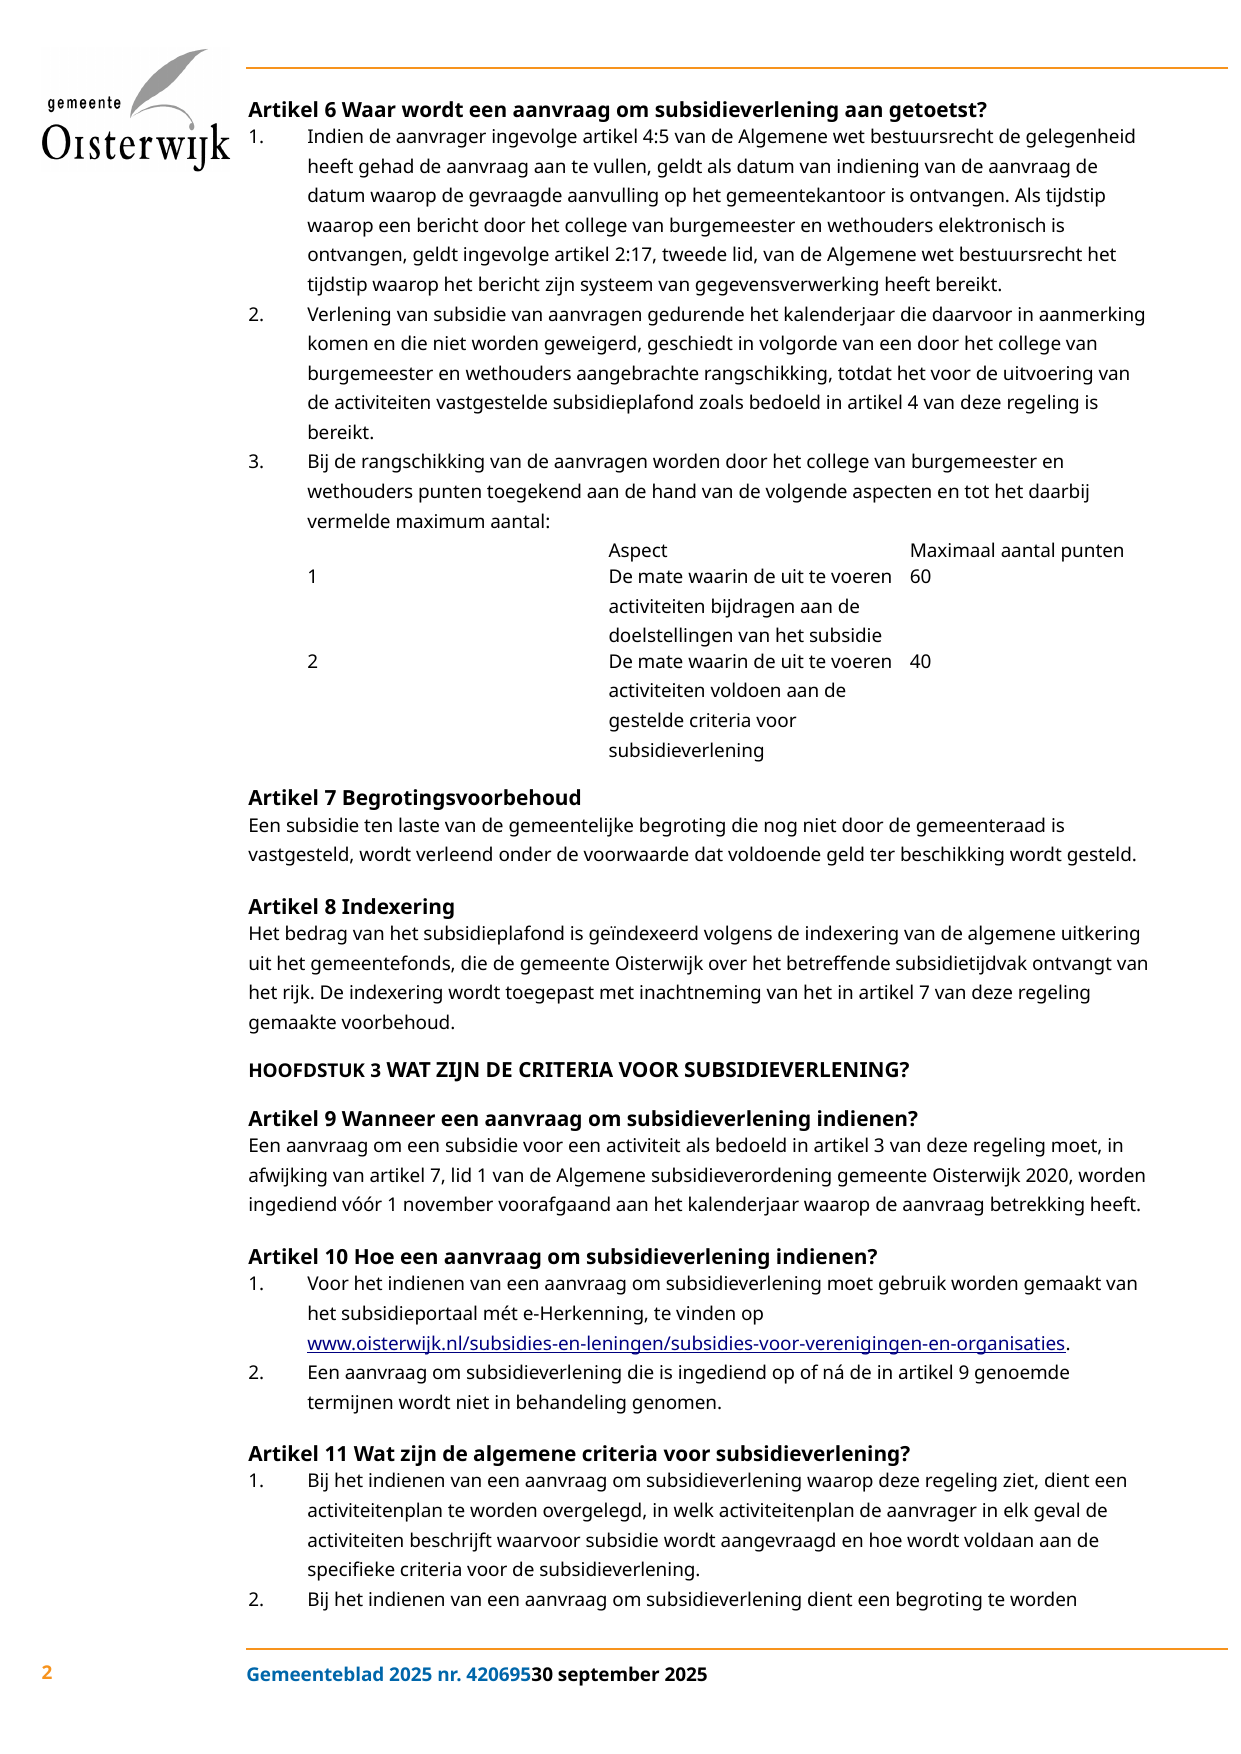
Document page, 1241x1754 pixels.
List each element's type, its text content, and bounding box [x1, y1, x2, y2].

table_header Maximaal aantal punten [910, 538, 1211, 563]
text Een aanvraag om een subsidie voor een activiteit als bedoeld in artikel 3 van deze regeling moet, in afwijking van artikel 7, lid 1 van de Algemene subsidieverordening gemeente Oisterwijk 2020, worden ingediend vóór 1 november voorafgaand aan het kalenderjaar waarop de aanvraag betrekking heeft. [248, 1132, 1152, 1217]
list Bij de rangschikking van de aanvragen worden door het college van burgemeester en wethouders punten toegekend aan de hand van de volgende aspecten en tot het daarbij vermelde maximum aantal: [248, 449, 1152, 533]
picture [41, 47, 231, 172]
list Indien de aanvrager ingevolge artikel 4:5 van de Algemene wet bestuursrecht de gelegenheid heeft gehad de aanvraag aan te vullen, geldt als datum van indiening van de aanvraag de datum waarop de gevraagde aanvulling op het gemeentekantoor is ontvangen. Als tijdstip waarop een bericht door het college van burgemeester en wethouders elektronisch is ontvangen, geldt ingevolge artikel 2:17, tweede lid, van de Algemene wet bestuursrecht het tijdstip waarop het bericht zijn systeem van gegevensverwerking heeft bereikt. [248, 123, 1152, 297]
list Bij het indienen van een aanvraag om subsidieverlening dient een begroting te worden [248, 1586, 1152, 1612]
list Bij het indienen van een aanvraag om subsidieverlening waarop deze regeling ziet, dient een activiteitenplan te worden overgelegd, in welk activiteitenplan de aanvrager in elk geval de activiteiten beschrijft waarvoor subsidie wordt aangevraagd en hoe wordt voldaan aan de specifieke criteria voor de subsidieverlening. [248, 1468, 1152, 1582]
text Artikel 11 Wat zijn de algemene criteria voor subsidieverlening? [248, 1439, 1152, 1468]
text Artikel 10 Hoe een aanvraag om subsidieverlening indienen? [248, 1242, 1152, 1271]
text Artikel 6 Waar wordt een aanvraag om subsidieverlening aan getoetst? [248, 95, 1152, 123]
text Het bedrag van het subsidieplafond is geïndexeerd volgens de indexering van de algemene uitkering uit het gemeentefonds, die de gemeente Oisterwijk over het betreffende subsidietijdvak ontvangt van het rijk. De indexering wordt toegepast met inachtneming van het in artikel 7 van deze regeling gemaakte voorbehoud. [248, 920, 1152, 1035]
list Verlening van subsidie van aanvragen gedurende het kalenderjaar die daarvoor in aanmerking komen en die niet worden geweigerd, geschiedt in volgorde van een door het college van burgemeester en wethouders aangebrachte rangschikking, totdat het voor de uitvoering van de activiteiten vastgestelde subsidieplafond zoals bedoeld in artikel 4 van deze regeling is bereikt. [248, 301, 1152, 445]
table_cell De mate waarin de uit te voeren activiteiten voldoen aan de gestelde criteria voor subsidieverlening [608, 648, 909, 763]
table_header [307, 538, 608, 563]
table_cell 1 [307, 563, 608, 648]
table_cell 40 [910, 648, 1211, 763]
list Voor het indienen van een aanvraag om subsidieverlening moet gebruik worden gemaakt van het subsidieportaal mét e-Herkenning, te vinden op www.oisterwijk.nl/subsidies-en-leningen/subsidies-voor-verenigingen-en-organisaties. [248, 1271, 1152, 1355]
table_cell 2 [307, 648, 608, 763]
text Artikel 8 Indexering [248, 892, 1152, 920]
text Artikel 9 Wanneer een aanvraag om subsidieverlening indienen? [248, 1104, 1152, 1132]
table_cell De mate waarin de uit te voeren activiteiten bijdragen aan de doelstellingen van het subsidie [608, 563, 909, 648]
table_cell 60 [910, 563, 1211, 648]
text Een subsidie ten laste van de gemeentelijke begroting die nog niet door de gemeenteraad is vastgesteld, wordt verleend onder de voorwaarde dat voldoende geld ter beschikking wordt gesteld. [248, 812, 1152, 867]
text HOOFDSTUK 3 WAT ZIJN DE CRITERIA VOOR SUBSIDIEVERLENING? [248, 1055, 1152, 1083]
table_header Aspect [608, 538, 909, 563]
list Een aanvraag om subsidieverlening die is ingediend op of ná de in artikel 9 genoemde termijnen wordt niet in behandeling genomen. [248, 1359, 1152, 1414]
text Artikel 7 Begrotingsvoorbehoud [248, 783, 1152, 812]
